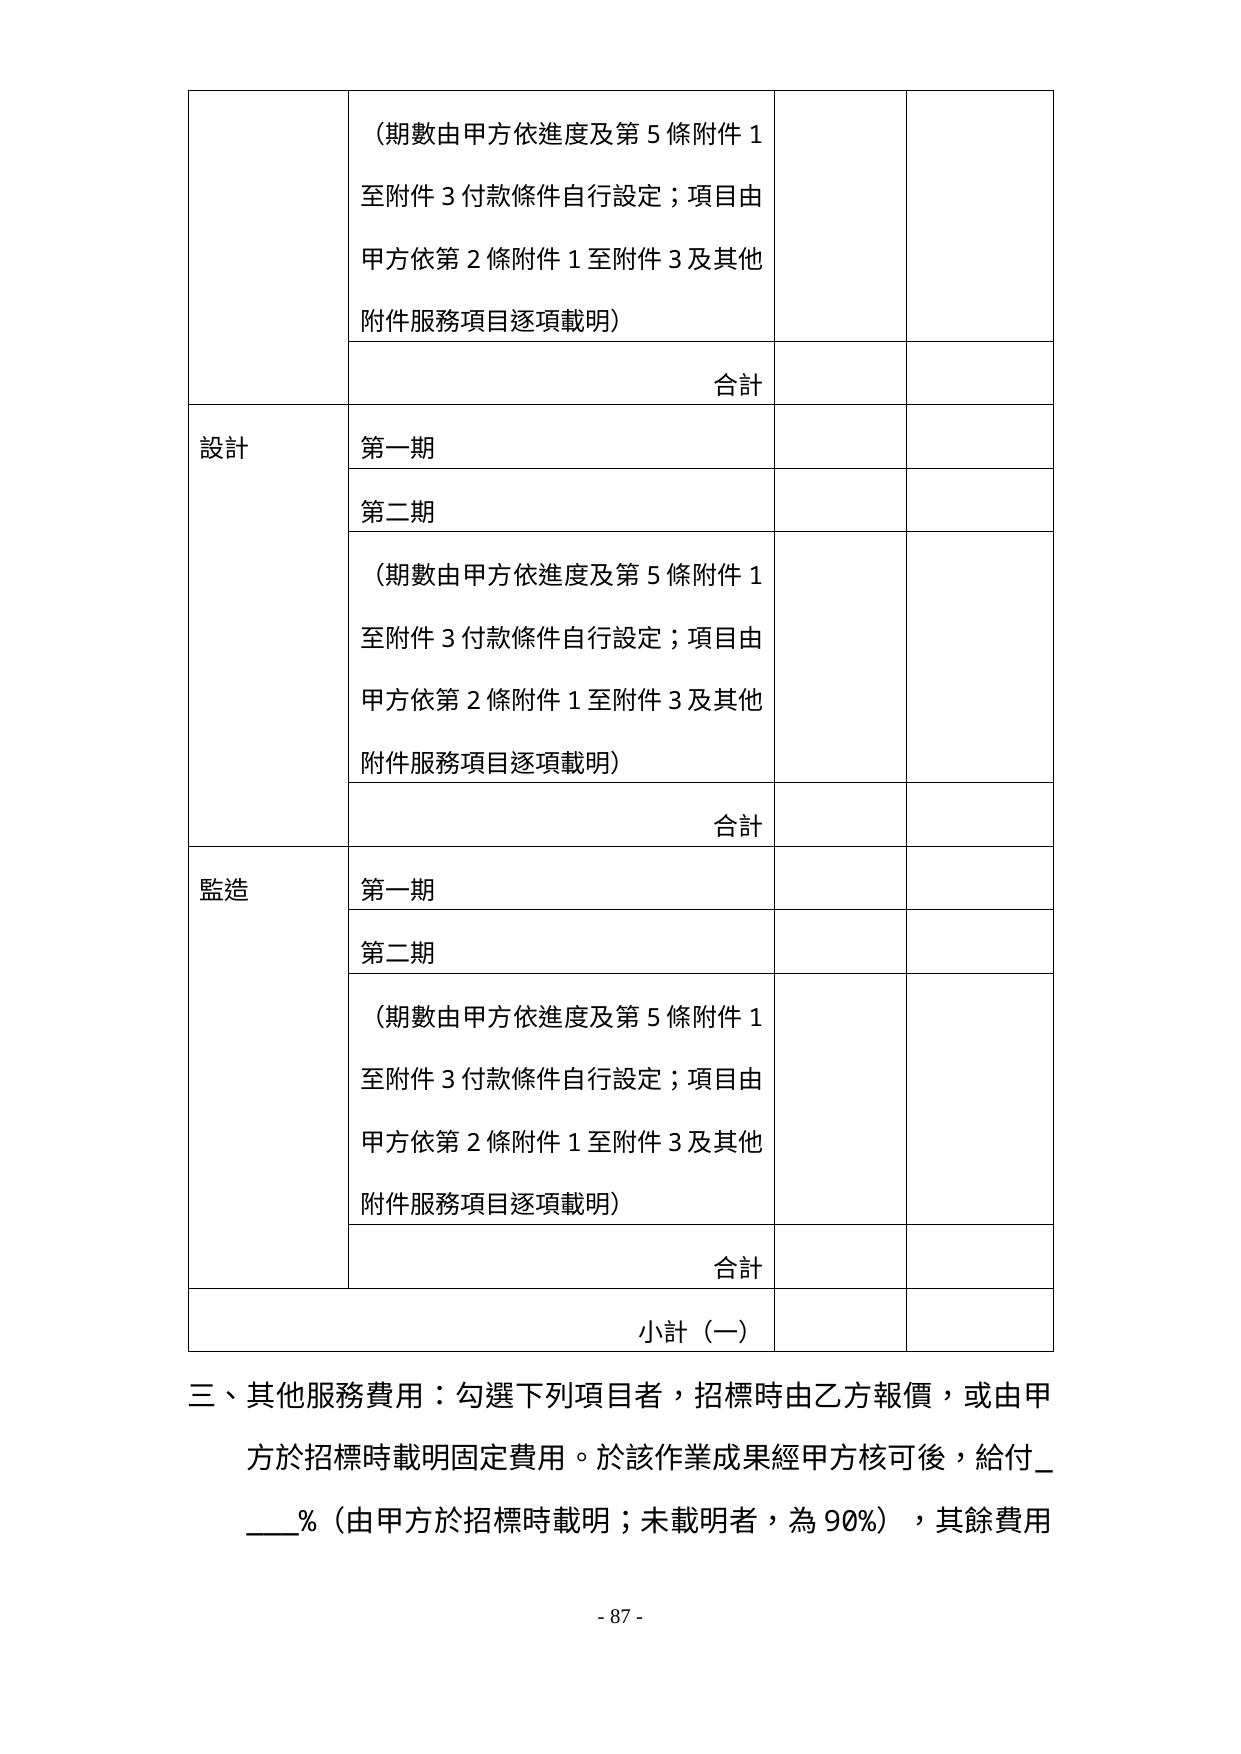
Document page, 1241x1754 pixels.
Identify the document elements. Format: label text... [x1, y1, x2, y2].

table_cell [907, 1289, 1053, 1351]
table_cell [775, 342, 906, 404]
table_cell [775, 1225, 906, 1287]
table_cell 第二期 [349, 910, 774, 973]
table_cell 合計 [349, 783, 774, 846]
table_cell [775, 783, 906, 846]
table_cell [907, 469, 1053, 531]
table_cell [775, 91, 906, 341]
table_cell [775, 405, 906, 468]
table_cell [907, 910, 1053, 973]
table_cell 第一期 [349, 405, 774, 468]
table_cell [907, 847, 1053, 909]
table_cell [775, 532, 906, 782]
table_cell [907, 1225, 1053, 1287]
table_cell [907, 783, 1053, 846]
list 其他服務費用：勾選下列項目者，招標時由乙方報價，或由甲方於招標時載明固定費用。於該作業成果經甲方核可後，給付____%（由甲方於招標時載明；未載明者，為90%），其餘費用 [187, 1352, 1053, 1539]
table_cell 第二期 [349, 469, 774, 531]
table_cell [907, 532, 1053, 782]
table_cell [907, 342, 1053, 404]
table_cell 合計 [349, 1225, 774, 1287]
table_cell （期數由甲方依進度及第5條附件1至附件3付款條件自行設定；項目由甲方依第2條附件1至附件3及其他附件服務項目逐項載明） [349, 974, 774, 1224]
table_cell 合計 [349, 342, 774, 404]
table_cell [775, 974, 906, 1224]
table_cell [907, 974, 1053, 1224]
table_cell 監造 [189, 847, 348, 1287]
table_cell [907, 91, 1053, 341]
table_cell 第一期 [349, 847, 774, 909]
table_cell [775, 847, 906, 909]
table_cell [775, 1289, 906, 1351]
table_cell 小計（一） [189, 1289, 774, 1351]
table_cell [189, 91, 348, 404]
table_cell [775, 469, 906, 531]
table_cell [775, 910, 906, 973]
table_cell （期數由甲方依進度及第5條附件1至附件3付款條件自行設定；項目由甲方依第2條附件1至附件3及其他附件服務項目逐項載明） [349, 532, 774, 782]
table_cell （期數由甲方依進度及第5條附件1至附件3付款條件自行設定；項目由甲方依第2條附件1至附件3及其他附件服務項目逐項載明） [349, 91, 774, 341]
table_cell 設計 [189, 405, 348, 846]
table_cell [907, 405, 1053, 468]
